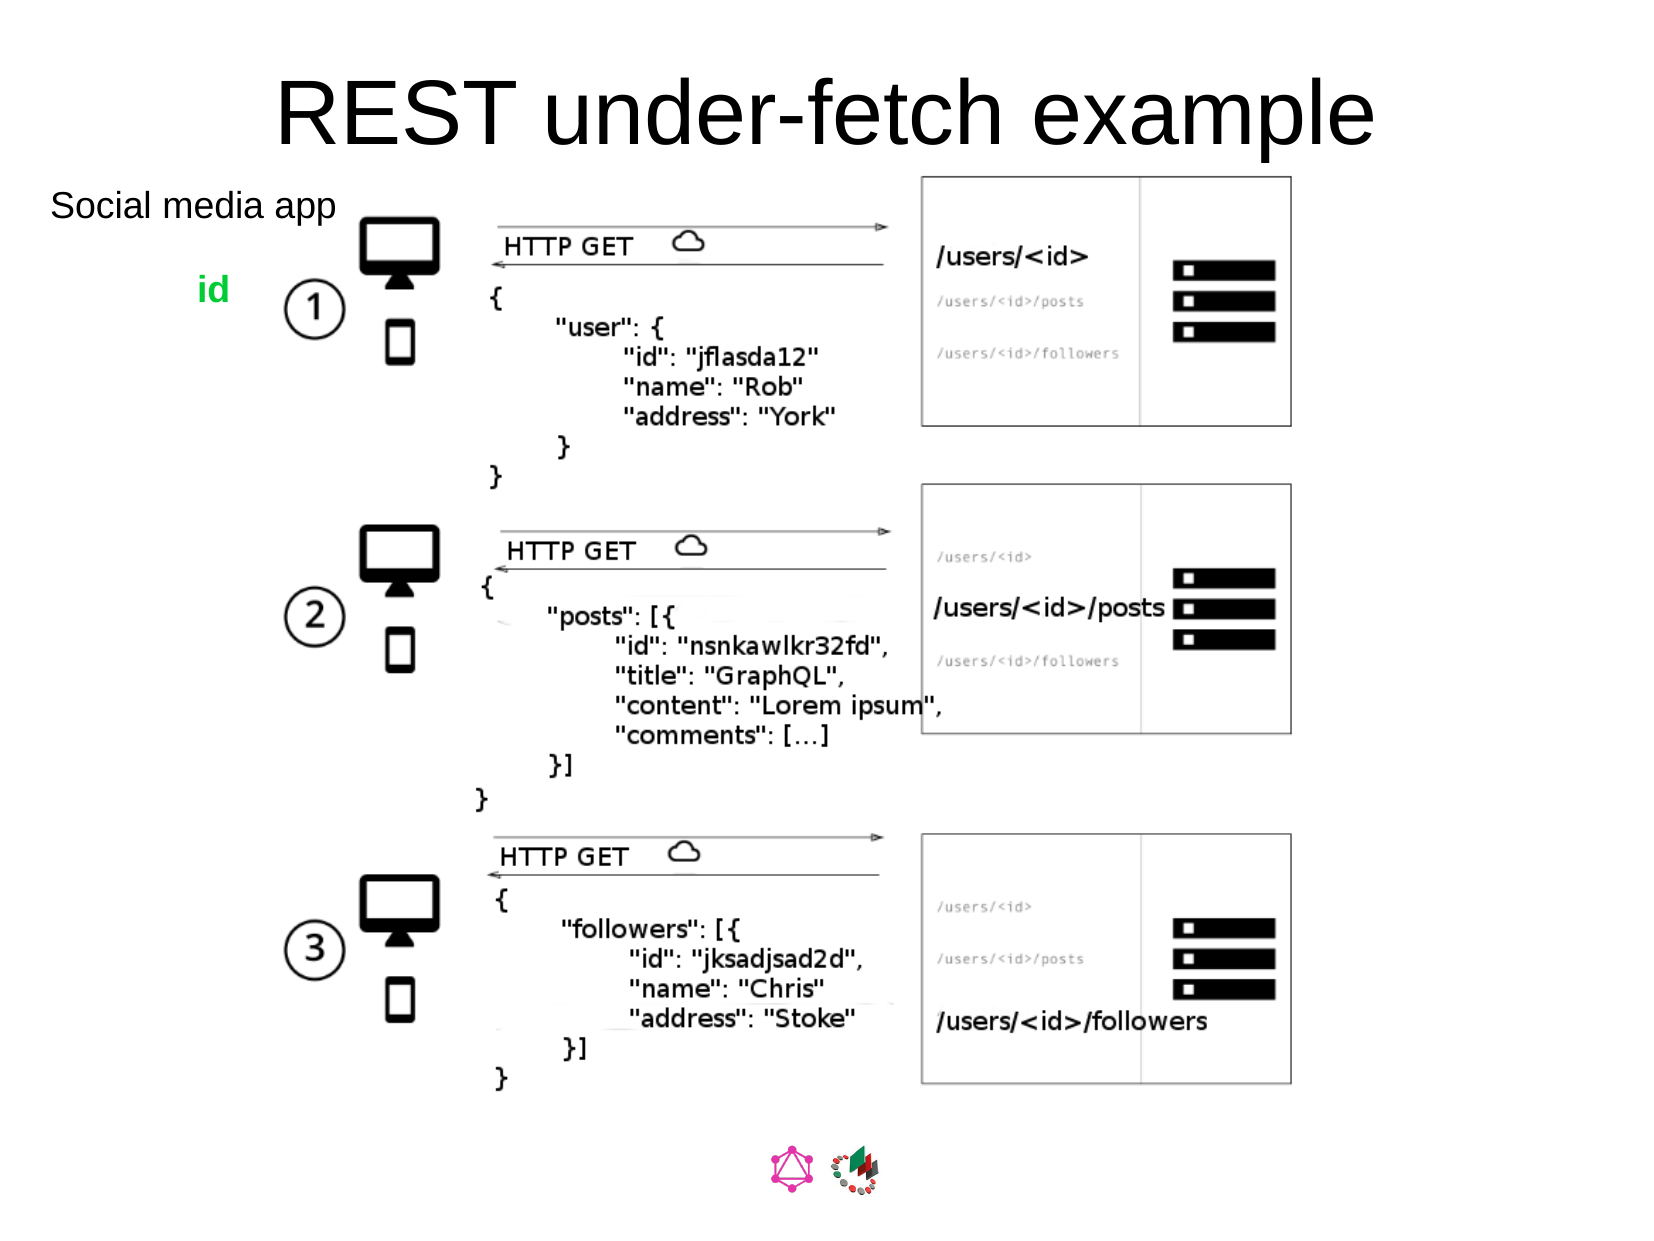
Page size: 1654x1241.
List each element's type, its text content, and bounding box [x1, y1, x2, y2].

picture [271, 178, 1384, 1202]
text_box Social media app id [35, 177, 378, 331]
title REST under-fetch example [82, 49, 1571, 178]
